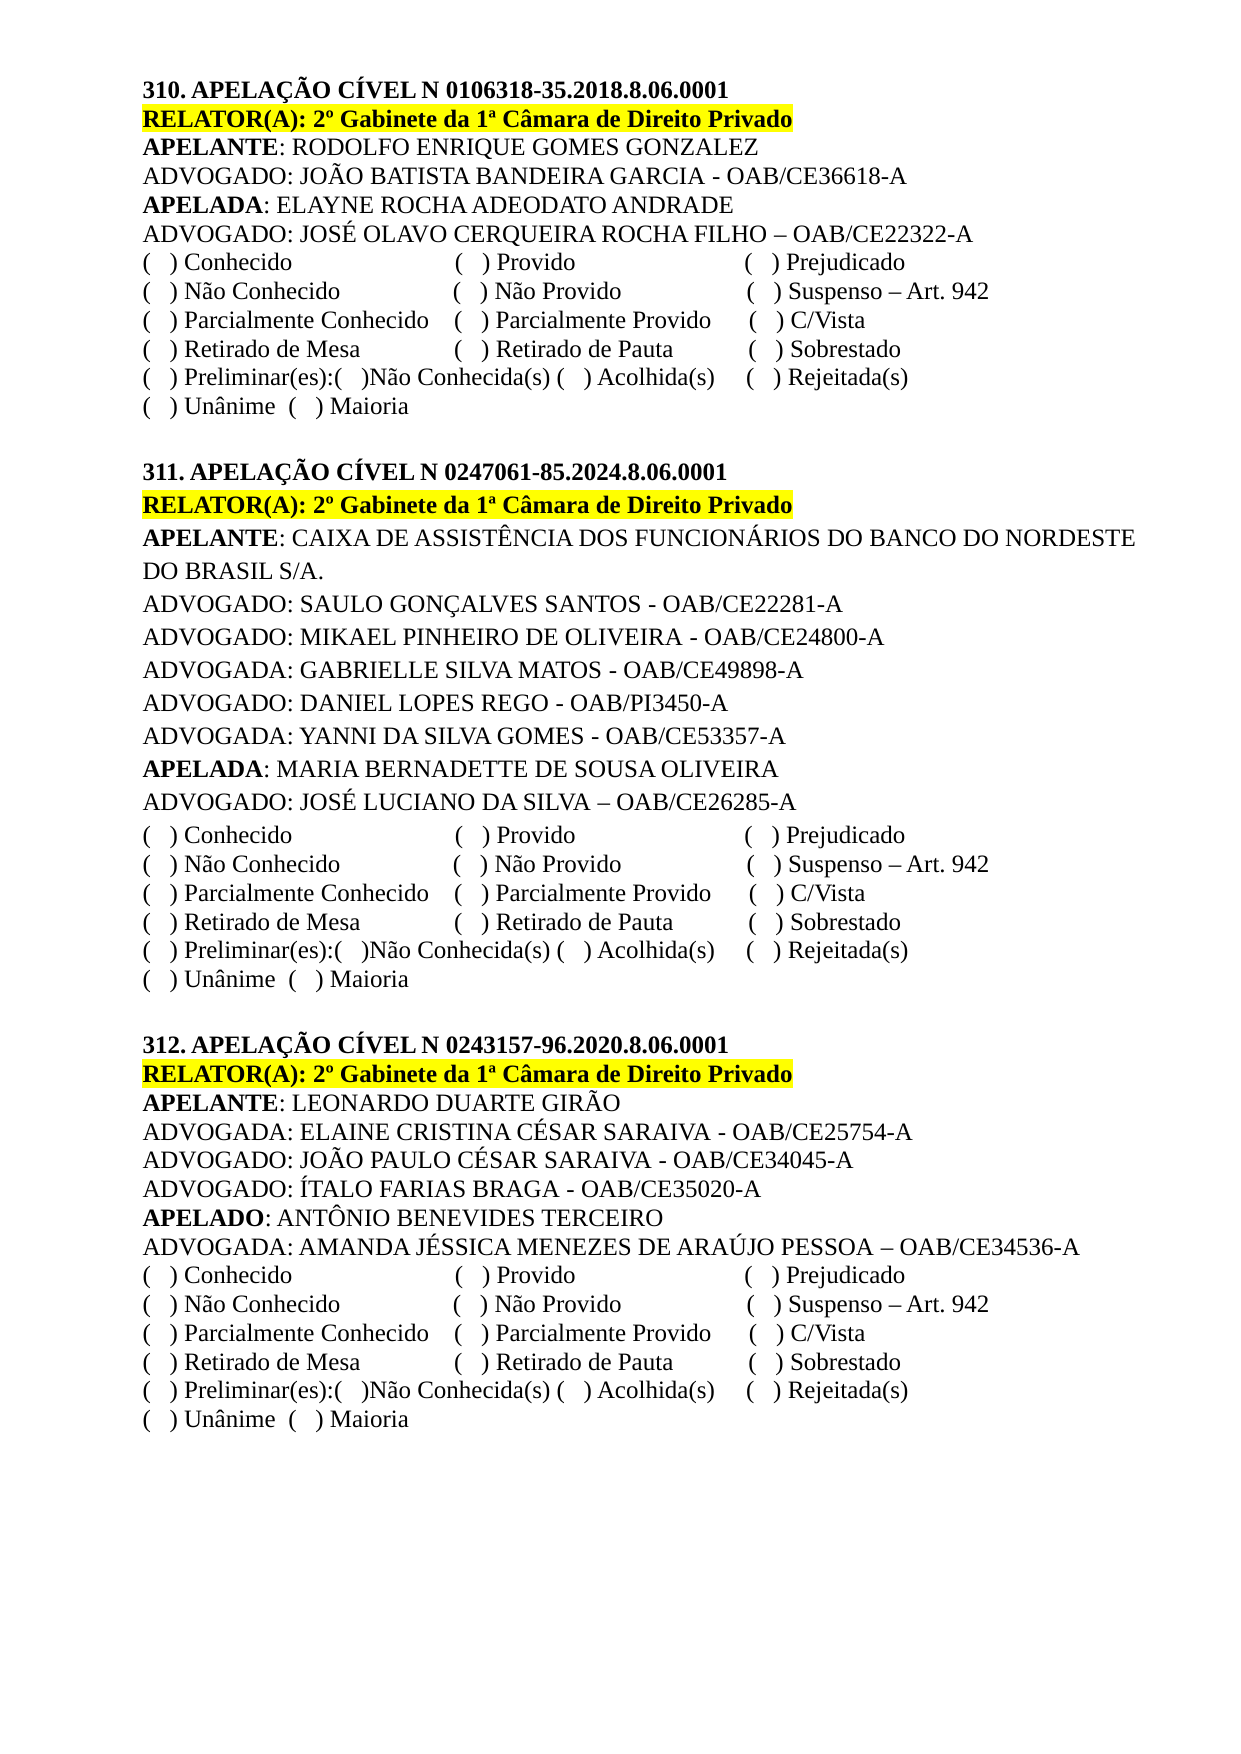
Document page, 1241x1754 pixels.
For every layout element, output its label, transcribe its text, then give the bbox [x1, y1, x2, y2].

text ( ) Preliminar(es):( )Não Conhecida(s) ( ) Acolhida(s) ( ) Rejeitada(s) [142, 362, 1158, 391]
text ( ) Conhecido ( ) Provido ( ) Prejudicado [142, 821, 1141, 849]
text ( ) Conhecido ( ) Provido ( ) Prejudicado [142, 1260, 1141, 1289]
text ( ) Não Conhecido ( ) Não Provido ( ) Suspenso – Art. 942 [142, 849, 1158, 878]
text ( ) Retirado de Mesa ( ) Retirado de Pauta ( ) Sobrestado [142, 1347, 1158, 1375]
text ( ) Retirado de Mesa ( ) Retirado de Pauta ( ) Sobrestado [142, 334, 1158, 362]
text ( ) Unânime ( ) Maioria [142, 964, 1141, 993]
text ( ) Unânime ( ) Maioria [142, 1404, 1141, 1433]
text ( ) Preliminar(es):( )Não Conhecida(s) ( ) Acolhida(s) ( ) Rejeitada(s) [142, 936, 1158, 964]
text 311. APELAÇÃO CÍVEL N 0247061-85.2024.8.06.0001 RELATOR(A): 2º Gabinete da 1ª Câmara de Direito Privado APELANTE: CAIXA DE ASSISTÊNCIA DOS FUNCIONÁRIOS DO BANCO DO NORDESTE DO BRASIL S/A. ADVOGADO: SAULO GONÇALVES SANTOS - OAB/CE22281-A ADVOGADO: MIKAEL PINHEIRO DE OLIVEIRA - OAB/CE24800-A ADVOGADA: GABRIELLE SILVA MATOS - OAB/CE49898-A ADVOGADO: DANIEL LOPES REGO - OAB/PI3450-A ADVOGADA: YANNI DA SILVA GOMES - OAB/CE53357-A APELADA: MARIA BERNADETTE DE SOUSA OLIVEIRA ADVOGADO: JOSÉ LUCIANO DA SILVA – OAB/CE26285-A [142, 457, 1141, 816]
text ( ) Parcialmente Conhecido ( ) Parcialmente Provido ( ) C/Vista [142, 305, 1158, 334]
text ( ) Parcialmente Conhecido ( ) Parcialmente Provido ( ) C/Vista [142, 878, 1158, 907]
text ( ) Parcialmente Conhecido ( ) Parcialmente Provido ( ) C/Vista [142, 1318, 1158, 1347]
text ( ) Preliminar(es):( )Não Conhecida(s) ( ) Acolhida(s) ( ) Rejeitada(s) [142, 1375, 1158, 1404]
text 310. APELAÇÃO CÍVEL N 0106318-35.2018.8.06.0001 RELATOR(A): 2º Gabinete da 1ª Câmara de Direito Privado APELANTE: RODOLFO ENRIQUE GOMES GONZALEZ ADVOGADO: JOÃO BATISTA BANDEIRA GARCIA - OAB/CE36618-A APELADA: ELAYNE ROCHA ADEODATO ANDRADE ADVOGADO: JOSÉ OLAVO CERQUEIRA ROCHA FILHO – OAB/CE22322-A [142, 75, 1141, 247]
text ( ) Não Conhecido ( ) Não Provido ( ) Suspenso – Art. 942 [142, 1289, 1158, 1318]
text ( ) Unânime ( ) Maioria [142, 391, 1141, 420]
text 312. APELAÇÃO CÍVEL N 0243157-96.2020.8.06.0001 RELATOR(A): 2º Gabinete da 1ª Câmara de Direito Privado APELANTE: LEONARDO DUARTE GIRÃO ADVOGADA: ELAINE CRISTINA CÉSAR SARAIVA - OAB/CE25754-A ADVOGADO: JOÃO PAULO CÉSAR SARAIVA - OAB/CE34045-A ADVOGADO: ÍTALO FARIAS BRAGA - OAB/CE35020-A APELADO: ANTÔNIO BENEVIDES TERCEIRO ADVOGADA: AMANDA JÉSSICA MENEZES DE ARAÚJO PESSOA – OAB/CE34536-A [142, 1030, 1141, 1260]
text ( ) Não Conhecido ( ) Não Provido ( ) Suspenso – Art. 942 [142, 276, 1158, 305]
text ( ) Retirado de Mesa ( ) Retirado de Pauta ( ) Sobrestado [142, 907, 1158, 936]
text ( ) Conhecido ( ) Provido ( ) Prejudicado [142, 247, 1141, 276]
